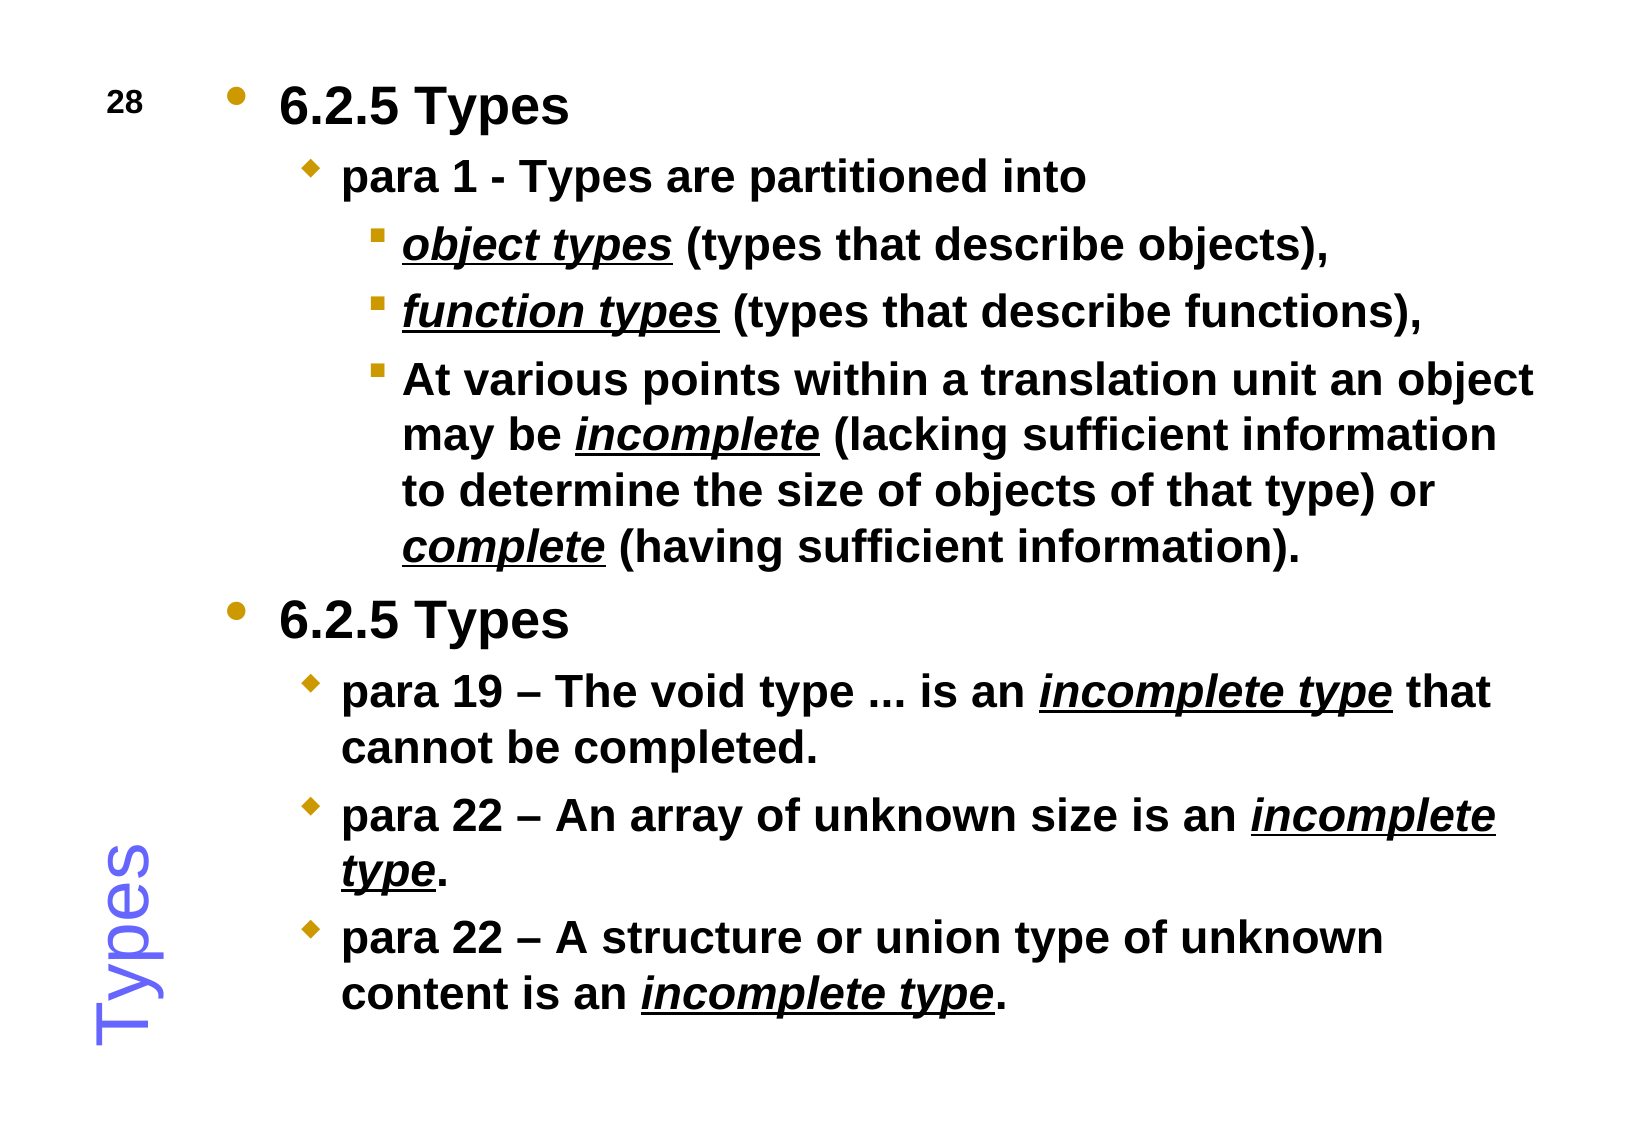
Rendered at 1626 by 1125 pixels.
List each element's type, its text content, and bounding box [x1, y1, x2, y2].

list 6.2.5 Types para 1 - Types are partitioned into object types (types that describe objects), function types (types that describe functions), At various points within a translation unit an object may be incomplete (lacking sufficient information to determine the size of objects of that type) or complete (having sufficient information). 6.2.5 Types para 19 – The void type ... is an incomplete type that cannot be completed. para 22 – An array of unknown size is an incomplete type. para 22 – A structure or union type of unknown content is an incomplete type. [212, 62, 1550, 1063]
title Types [50, 187, 188, 1063]
